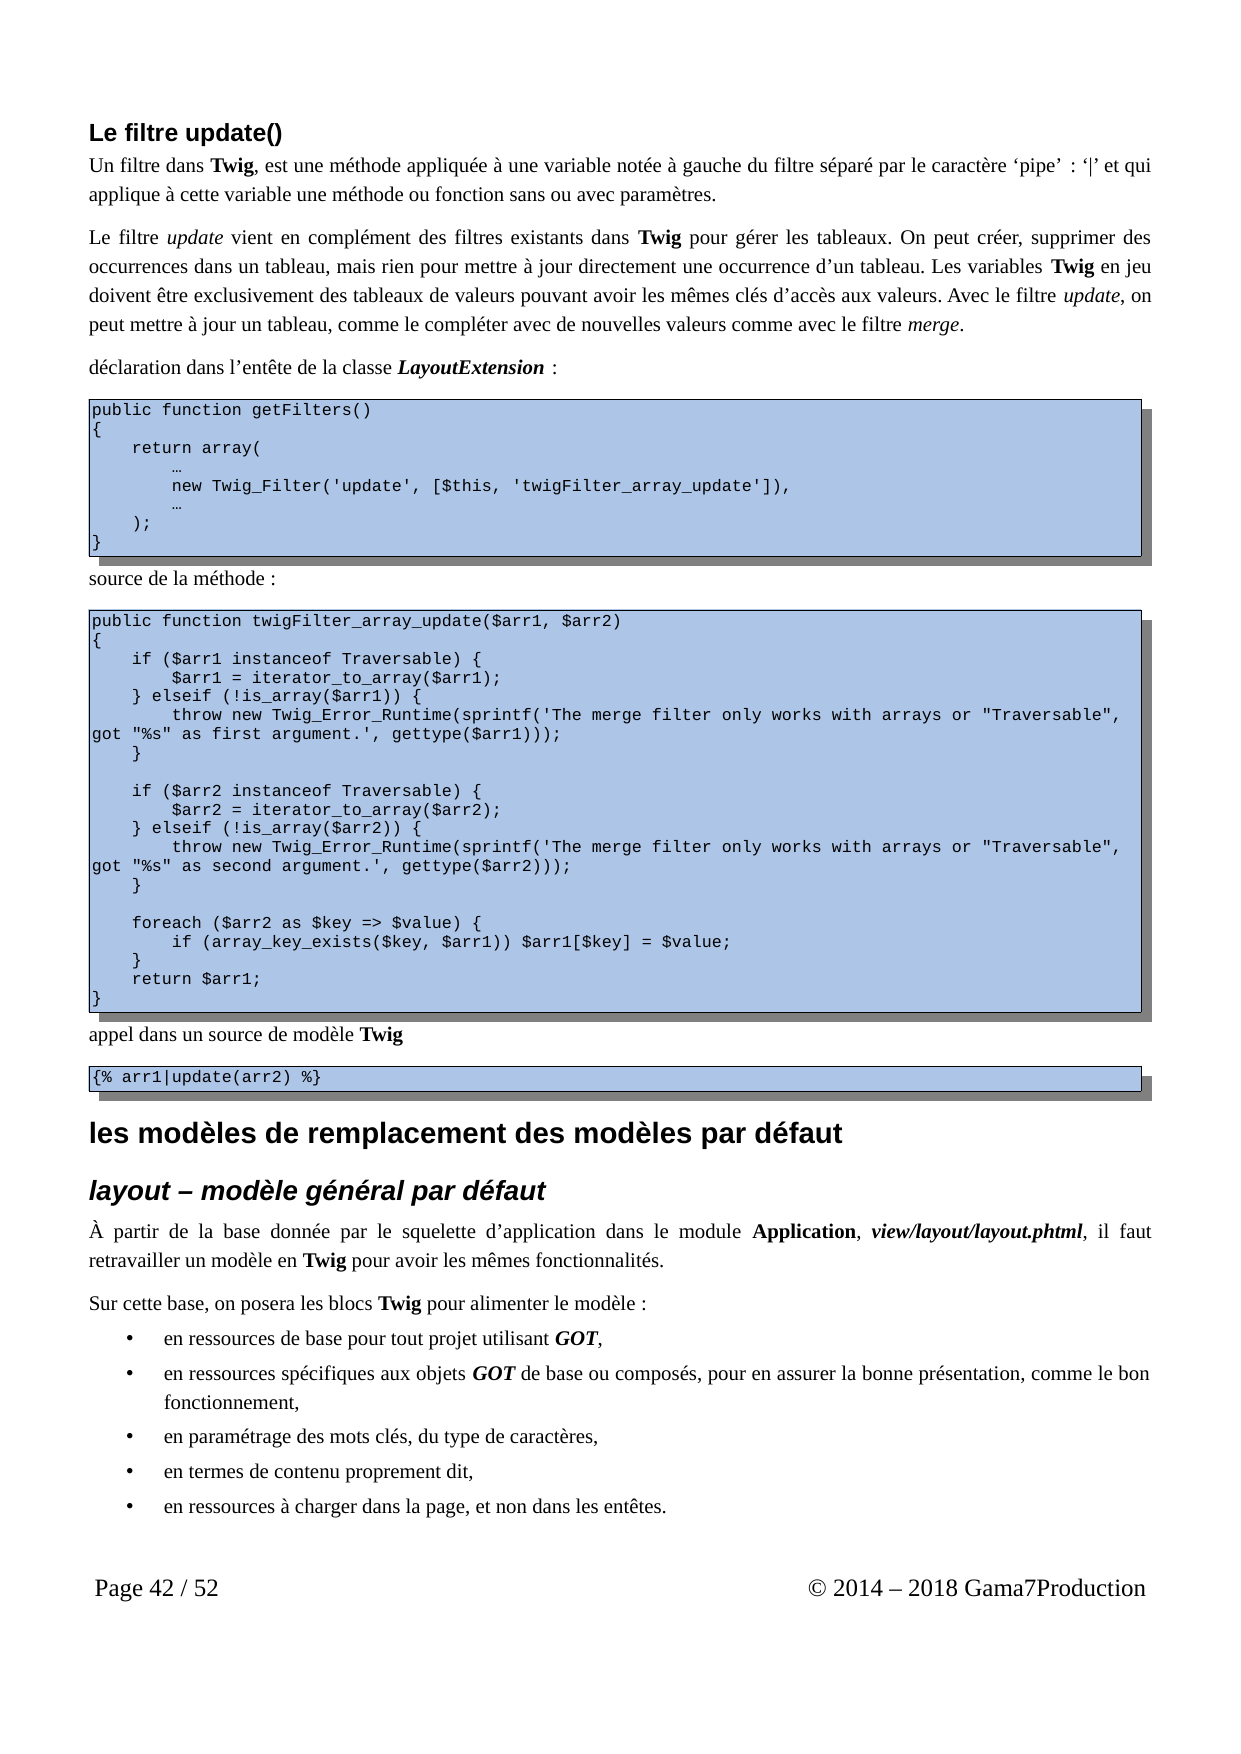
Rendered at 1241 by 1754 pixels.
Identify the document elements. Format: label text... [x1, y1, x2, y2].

text { [90, 417, 1141, 436]
list en ressources de base pour tout projet utilisant GOT, [126, 1326, 1152, 1350]
subtitle les modèles de remplacement des modèles par défaut [88, 1116, 1152, 1149]
text { [90, 628, 1141, 647]
text } [90, 531, 1141, 556]
text Le filtre update vient en complément des filtres existants dans Twig pour gérer les tableaux. On peut créer, supprimer des occurrences dans un tableau, mais rien pour mettre à jour directement une occurrence d’un tableau. Les variables Twig en jeu doivent être exclusivement des tableaux de valeurs pouvant avoir les mêmes clés d’accès aux valeurs. Avec le filtre update, on peut mettre à jour un tableau, comme le compléter avec de nouvelles valeurs comme avec le filtre merge. [88, 225, 1152, 336]
text return array( [90, 436, 1141, 455]
text if ($arr2 instanceof Traversable) { [90, 779, 1141, 798]
text foreach ($arr2 as $key => $value) { [90, 911, 1141, 930]
text Sur cette base, on posera les blocs Twig pour alimenter le modèle : [88, 1291, 1152, 1315]
text } [90, 873, 1141, 892]
text Un filtre dans Twig, est une méthode appliquée à une variable notée à gauche du filtre séparé par le caractère ‘pipe’ : ‘|’ et qui applique à cette variable une méthode ou fonction sans ou avec paramètres. [88, 153, 1152, 206]
text $arr2 = iterator_to_array($arr2); [90, 798, 1141, 817]
text new Twig_Filter('update', [$this, 'twigFilter_array_update']), [90, 474, 1141, 493]
text déclaration dans l’entête de la classe LayoutExtension : [88, 355, 1152, 379]
text return $arr1; [90, 968, 1141, 987]
subtitle Le filtre update() [88, 118, 1152, 147]
text throw new Twig_Error_Runtime(sprintf('The merge filter only works with arrays or "Traversable", got "%s" as second argument.', gettype($arr2))); [90, 836, 1141, 873]
text appel dans un source de modèle Twig [88, 1022, 1152, 1046]
text public function twigFilter_array_update($arr1, $arr2) [90, 611, 1141, 628]
text … [90, 455, 1141, 474]
list en ressources à charger dans la page, et non dans les entêtes. [126, 1494, 1152, 1518]
text … [90, 493, 1141, 512]
subtitle layout – modèle général par défaut [88, 1174, 1152, 1206]
text À partir de la base donnée par le squelette d’application dans le module Application, view/layout/layout.phtml, il faut retravailler un modèle en Twig pour avoir les mêmes fonctionnalités. [88, 1219, 1152, 1272]
list en ressources spécifiques aux objets GOT de base ou composés, pour en assurer la bonne présentation, comme le bon fonctionnement, [126, 1361, 1152, 1414]
text public function getFilters() [90, 400, 1141, 417]
text $arr1 = iterator_to_array($arr1); [90, 666, 1141, 685]
text throw new Twig_Error_Runtime(sprintf('The merge filter only works with arrays or "Traversable", got "%s" as first argument.', gettype($arr1))); [90, 704, 1141, 742]
text } [90, 949, 1141, 968]
text if (array_key_exists($key, $arr1)) $arr1[$key] = $value; [90, 930, 1141, 949]
list en paramétrage des mots clés, du type de caractères, [126, 1424, 1152, 1448]
text } [90, 987, 1141, 1012]
text source de la méthode : [88, 566, 1152, 590]
text } elseif (!is_array($arr1)) { [90, 685, 1141, 704]
text } [90, 742, 1141, 760]
text if ($arr1 instanceof Traversable) { [90, 647, 1141, 666]
text ); [90, 512, 1141, 531]
text {% arr1|update(arr2) %} [90, 1067, 1141, 1091]
list en termes de contenu proprement dit, [126, 1459, 1152, 1483]
text } elseif (!is_array($arr2)) { [90, 817, 1141, 836]
